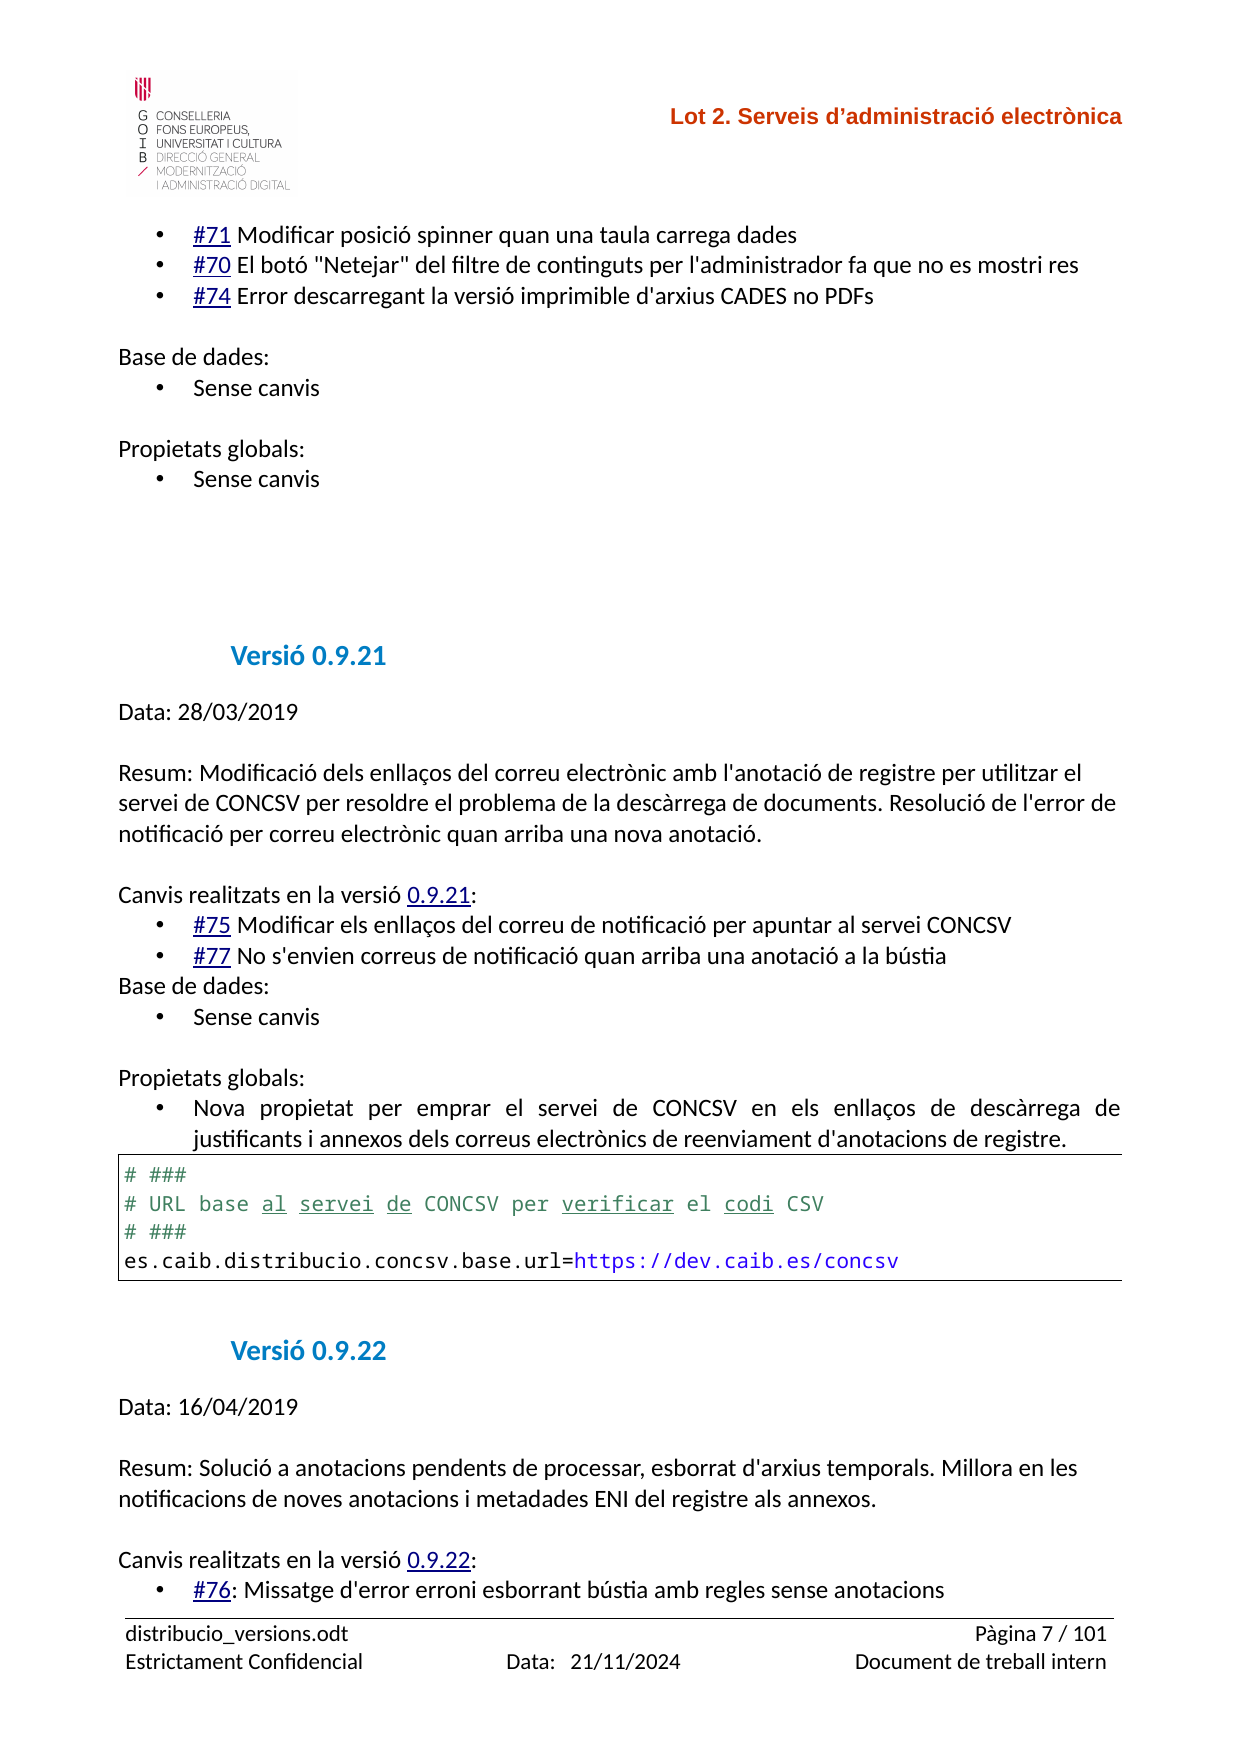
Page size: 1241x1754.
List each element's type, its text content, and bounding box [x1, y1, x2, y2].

subtitle Versió 0.9.21 [153, 637, 1122, 672]
subtitle Versió 0.9.22 [153, 1332, 1122, 1368]
list #70 El botó "Netejar" del filtre de continguts per l'administrador fa que no es mostri res [156, 250, 1122, 280]
list #77 No s'envien correus de notificació quan arriba una anotació a la bústia [156, 940, 1122, 971]
list Nova propietat per emprar el servei de CONCSV en els enllaços de descàrrega de justificants i annexos dels correus electrònics de reenviament d'anotacions de registre. [156, 1093, 1122, 1154]
list Sense canvis [156, 463, 1122, 494]
list #76: Missatge d'error erroni esborrant bústia amb regles sense anotacions [156, 1574, 1122, 1605]
text Propietats globals: [118, 1062, 1122, 1093]
table_header # ### # URL base al servei de CONCSV per verificar el codi CSV # ### es.caib.distribucio.concsv.base.url=https://dev.caib.es/concsv [119, 1155, 1122, 1280]
list #74 Error descarregant la versió imprimible d'arxius CADES no PDFs [156, 280, 1122, 311]
list Sense canvis [156, 1001, 1122, 1032]
text Canvis realitzats en la versió 0.9.21: [118, 879, 1122, 909]
text Resum: Modificació dels enllaços del correu electrònic amb l'anotació de registre per utilitzar el servei de CONCSV per resoldre el problema de la descàrrega de documents. Resolució de l'error de notificació per correu electrònic quan arriba una nova anotació. [118, 757, 1122, 848]
list Sense canvis [156, 372, 1122, 402]
list #71 Modificar posició spinner quan una taula carrega dades [156, 219, 1122, 250]
text Resum: Solució a anotacions pendents de processar, esborrat d'arxius temporals. Millora en les notificacions de noves anotacions i metadades ENI del registre als annexos. [118, 1452, 1122, 1513]
text Base de dades: [118, 341, 1122, 372]
picture [126, 70, 299, 197]
text Propietats globals: [118, 433, 1122, 463]
text Base de dades: [118, 971, 1122, 1001]
text Data: 28/03/2019 [118, 696, 1122, 726]
text Data: 16/04/2019 [118, 1391, 1122, 1422]
list #75 Modificar els enllaços del correu de notificació per apuntar al servei CONCSV [156, 909, 1122, 940]
text Canvis realitzats en la versió 0.9.22: [118, 1544, 1122, 1574]
